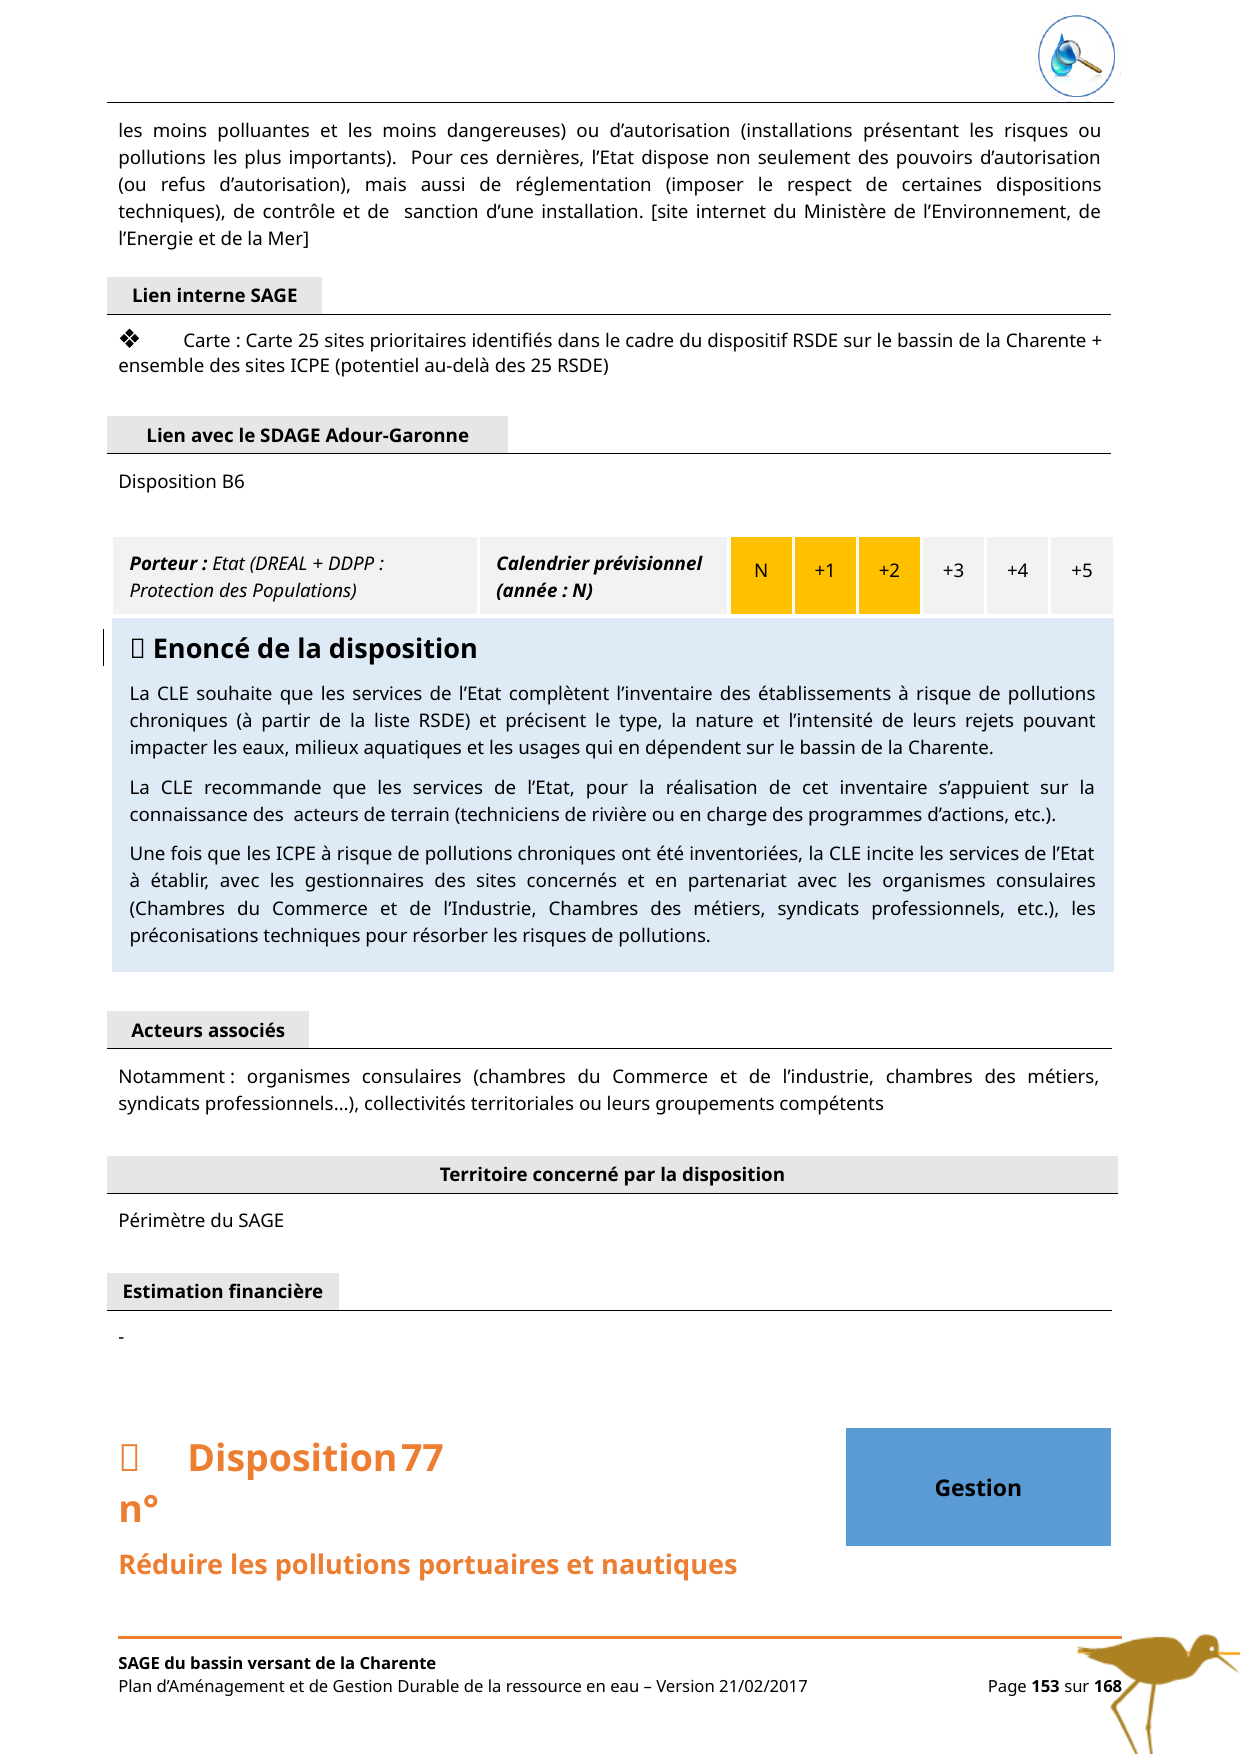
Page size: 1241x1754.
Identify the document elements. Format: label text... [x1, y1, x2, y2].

table_cell +5 [1051, 537, 1113, 614]
subtitle Réduire les pollutions portuaires et nautiques [118, 1546, 1122, 1583]
table_cell  Enoncé de la disposition La CLE souhaite que les services de l’Etat complètent l’inventaire des établissements à risque de pollutions chroniques (à partir de la liste RSDE) et précisent le type, la nature et l’intensité de leurs rejets pouvant impacter les eaux, milieux aquatiques et les usages qui en dépendent sur le bassin de la Charente. La CLE recommande que les services de l’Etat, pour la réalisation de cet inventaire s’appuient sur la connaissance des acteurs de terrain (techniciens de rivière ou en charge des programmes d’actions, etc.). Une fois que les ICPE à risque de pollutions chroniques ont été inventoriées, la CLE incite les services de l’Etat à établir, avec les gestionnaires des sites concernés et en partenariat avec les organismes consulaires (Chambres du Commerce et de l’Industrie, Chambres des métiers, syndicats professionnels, etc.), les préconisations techniques pour résorber les risques de pollutions. [112, 618, 1114, 972]
table_cell +2 [859, 537, 920, 614]
table_cell [107, 614, 112, 972]
table_cell Lien avec le SDAGE Adour-Garonne [107, 416, 508, 453]
table_cell +1 [795, 537, 856, 614]
picture [1077, 1629, 1241, 1754]
table_header  Disposition n° [107, 1428, 409, 1546]
table_header [339, 1273, 1112, 1310]
table_cell +4 [987, 537, 1048, 614]
table_cell [323, 277, 1114, 314]
picture [1034, 11, 1123, 102]
table_cell Calendrier prévisionnel (année : N) [480, 537, 727, 614]
table_cell Notamment : organismes consulaires (chambres du Commerce et de l’industrie, chambres des métiers, syndicats professionnels…), collectivités territoriales ou leurs groupements compétents [107, 1049, 1112, 1116]
table_cell Carte : Carte 25 sites prioritaires identifiés dans le cadre du dispositif RSDE sur le bassin de la Charente + ensemble des sites ICPE (potentiel au-delà des 25 RSDE) [107, 314, 1114, 416]
table_cell Disposition B6 [107, 453, 1114, 533]
table_cell - [107, 1311, 1112, 1349]
table_header Territoire concerné par la disposition [107, 1156, 1118, 1193]
table_cell +3 [923, 537, 984, 614]
table_cell Porteur : Etat (DREAL + DDPP : Protection des Populations) [113, 537, 477, 614]
table_header Estimation financière [107, 1273, 339, 1310]
table_header Gestion [846, 1428, 1111, 1546]
table_cell [508, 416, 1114, 453]
table_cell les moins polluantes et les moins dangereuses) ou d’autorisation (installations présentant les risques ou pollutions les plus importants). Pour ces dernières, l’Etat dispose non seulement des pouvoirs d’autorisation (ou refus d’autorisation), mais aussi de réglementation (imposer le respect de certaines dispositions techniques), de contrôle et de sanction d’une installation. [site internet du Ministère de l’Environnement, de l’Energie et de la Mer] [107, 103, 1114, 277]
table_cell Lien interne SAGE [107, 277, 322, 314]
table_header Acteurs associés [107, 1011, 309, 1048]
table_cell Périmètre du SAGE [107, 1194, 1118, 1233]
table_header [409, 1449, 415, 1461]
table_header [409, 1428, 846, 1546]
table_cell N [731, 537, 792, 614]
table_header [309, 1011, 1112, 1048]
